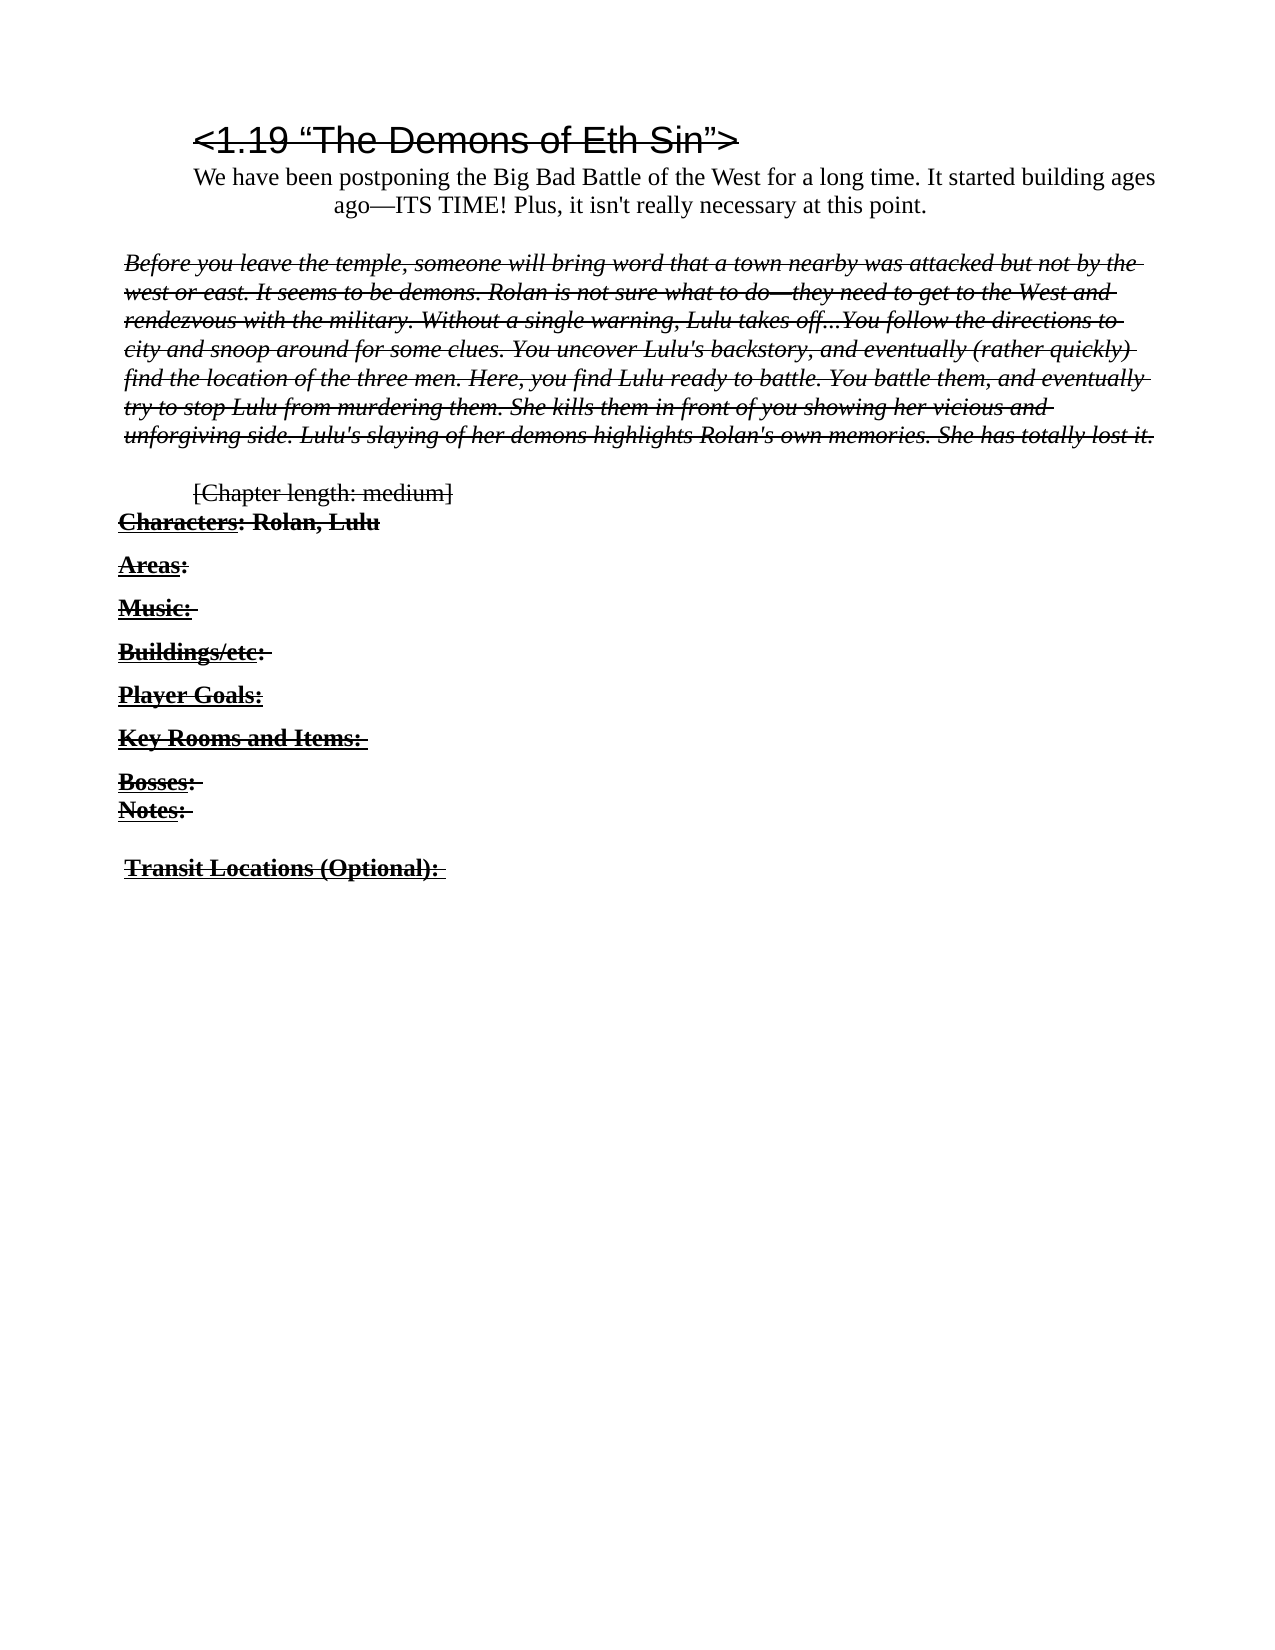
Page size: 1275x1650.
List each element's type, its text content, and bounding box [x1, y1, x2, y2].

text Before you leave the temple, someone will bring word that a town nearby was attacked but not by the west or east. It seems to be demons. Rolan is not sure what to do—they need to get to the West and rendezvous with the military. Without a single warning, Lulu takes off...You follow the directions to city and snoop around for some clues. You uncover Lulu's backstory, and eventually (rather quickly) find the location of the three men. Here, you find Lulu ready to battle. You battle them, and eventually try to stop Lulu from murdering them. She kills them in front of you showing her vicious and unforgiving side. Lulu's slaying of her demons highlights Rolan's own memories. She has totally lost it. [124, 248, 1157, 449]
text Buildings/etc: [118, 637, 1157, 666]
subtitle <1.19 “The Demons of Eth Sin”> [193, 118, 1157, 162]
text [Chapter length: medium] [193, 478, 1157, 507]
text Player Goals: [118, 680, 1157, 709]
text Areas: [118, 550, 1157, 579]
text Transit Locations (Optional): [124, 853, 1157, 882]
text Notes: [118, 796, 1157, 824]
text Characters: Rolan, Lulu [118, 507, 1157, 536]
text Bosses: [118, 767, 1157, 796]
text Music: [118, 593, 1157, 622]
text Key Rooms and Items: [118, 723, 1157, 752]
text We have been postponing the Big Bad Battle of the West for a long time. It started building ages ago—ITS TIME! Plus, it isn't really necessary at this point. [193, 162, 1157, 219]
